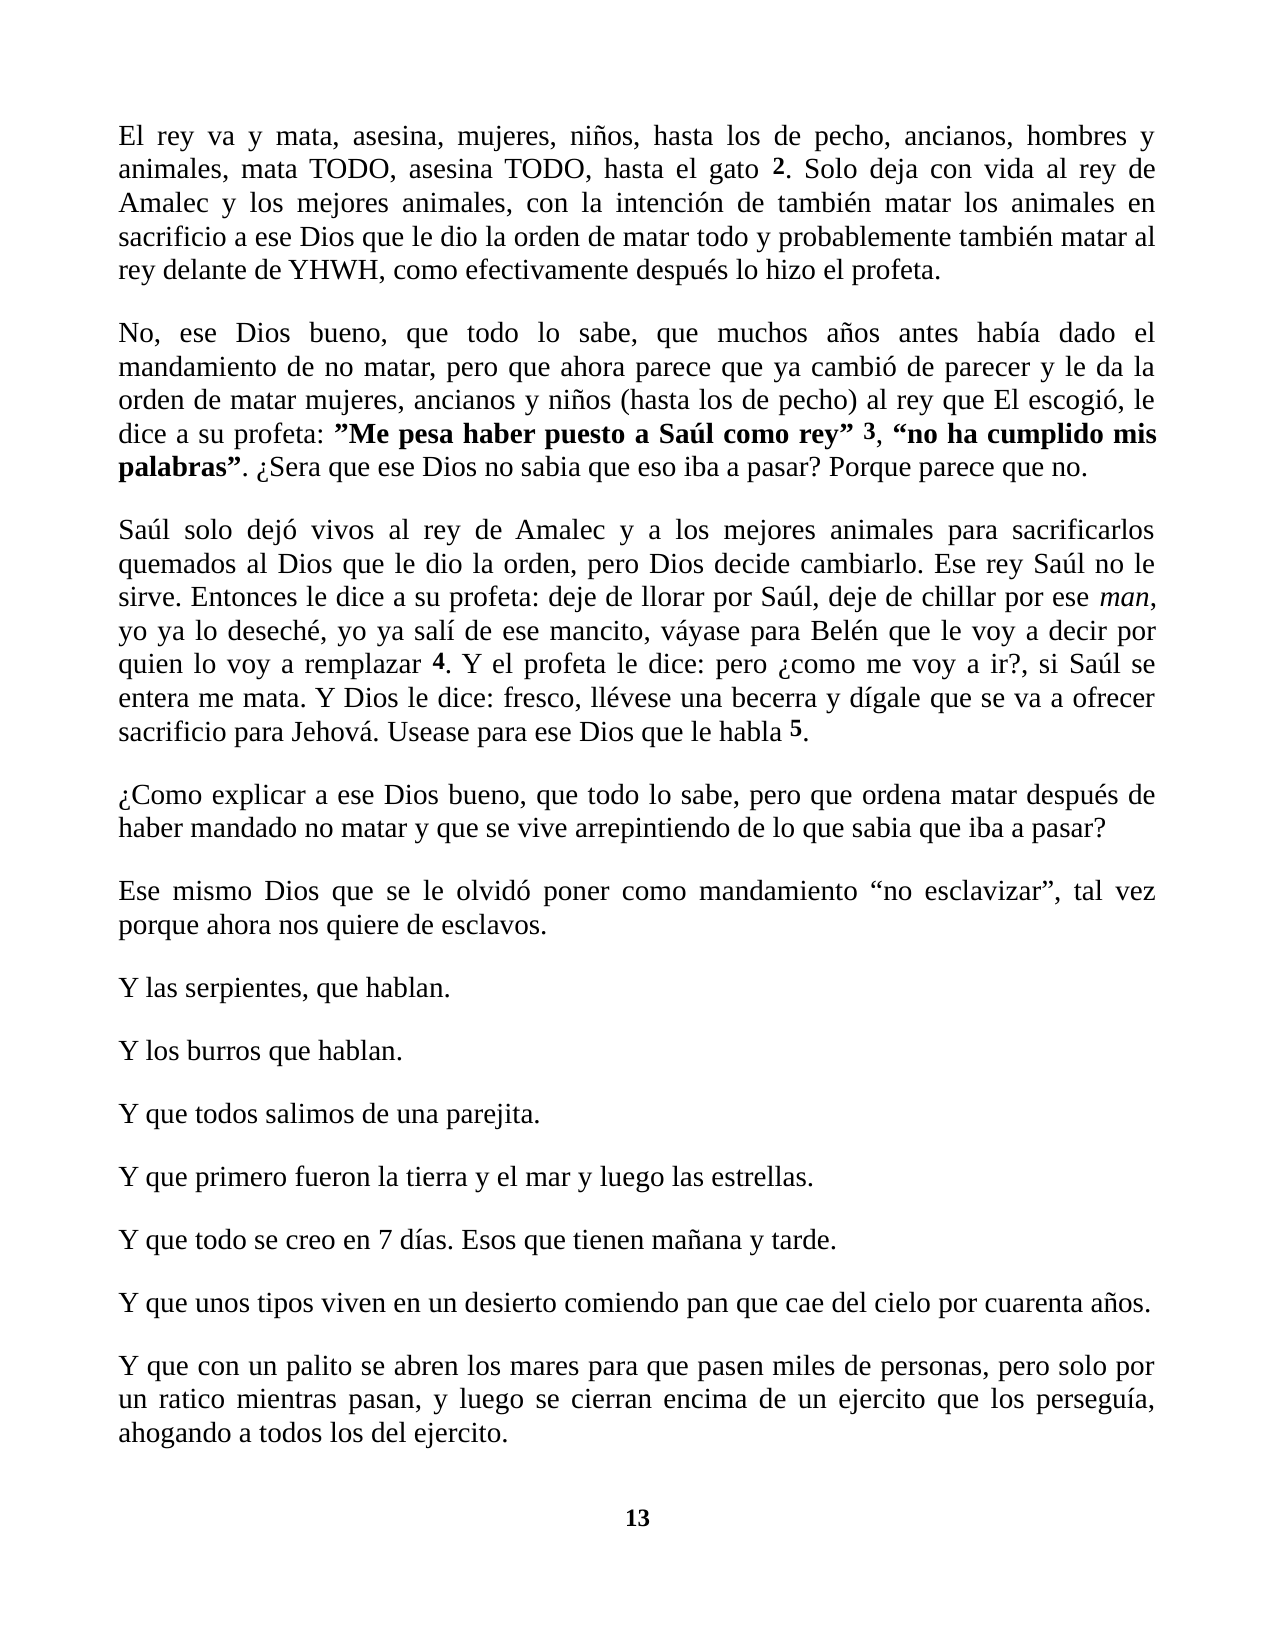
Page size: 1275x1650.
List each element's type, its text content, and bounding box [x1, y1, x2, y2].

text Y que todo se creo en 7 días. Esos que tienen mañana y tarde. [118, 1222, 1157, 1256]
text Saúl solo dejó vivos al rey de Amalec y a los mejores animales para sacrificarlos quemados al Dios que le dio la orden, pero Dios decide cambiarlo. Ese rey Saúl no le sirve. Entonces le dice a su profeta: deje de llorar por Saúl, deje de chillar por ese man, yo ya lo deseché, yo ya salí de ese mancito, váyase para Belén que le voy a decir por quien lo voy a remplazar . Y el profeta le dice: pero ¿como me voy a ir?, si Saúl se entera me mata. Y Dios le dice: fresco, llévese una becerra y dígale que se va a ofrecer sacrificio para Jehová. Usease para ese Dios que le habla . [118, 512, 1157, 747]
text Y que primero fueron la tierra y el mar y luego las estrellas. [118, 1159, 1157, 1192]
text Y que unos tipos viven en un desierto comiendo pan que cae del cielo por cuarenta años. [118, 1285, 1157, 1318]
text Y que con un palito se abren los mares para que pasen miles de personas, pero solo por un ratico mientras pasan, y luego se cierran encima de un ejercito que los perseguía, ahogando a todos los del ejercito. [118, 1348, 1157, 1449]
text Y que todos salimos de una parejita. [118, 1096, 1157, 1129]
text El rey va y mata, asesina, mujeres, niños, hasta los de pecho, ancianos, hombres y animales, mata TODO, asesina TODO, hasta el gato . Solo deja con vida al rey de Amalec y los mejores animales, con la intención de también matar los animales en sacrificio a ese Dios que le dio la orden de matar todo y probablemente también matar al rey delante de YHWH, como efectivamente después lo hizo el profeta. [118, 118, 1157, 286]
text Y las serpientes, que hablan. [118, 970, 1157, 1003]
text No, ese Dios bueno, que todo lo sabe, que muchos años antes había dado el mandamiento de no matar, pero que ahora parece que ya cambió de parecer y le da la orden de matar mujeres, ancianos y niños (hasta los de pecho) al rey que El escogió, le dice a su profeta: ”Me pesa haber puesto a Saúl como rey” , “no ha cumplido mis palabras”. ¿Sera que ese Dios no sabia que eso iba a pasar? Porque parece que no. [118, 315, 1157, 483]
text Ese mismo Dios que se le olvidó poner como mandamiento “no esclavizar”, tal vez porque ahora nos quiere de esclavos. [118, 873, 1157, 940]
text Y los burros que hablan. [118, 1033, 1157, 1066]
text ¿Como explicar a ese Dios bueno, que todo lo sabe, pero que ordena matar después de haber mandado no matar y que se vive arrepintiendo de lo que sabia que iba a pasar? [118, 777, 1157, 844]
